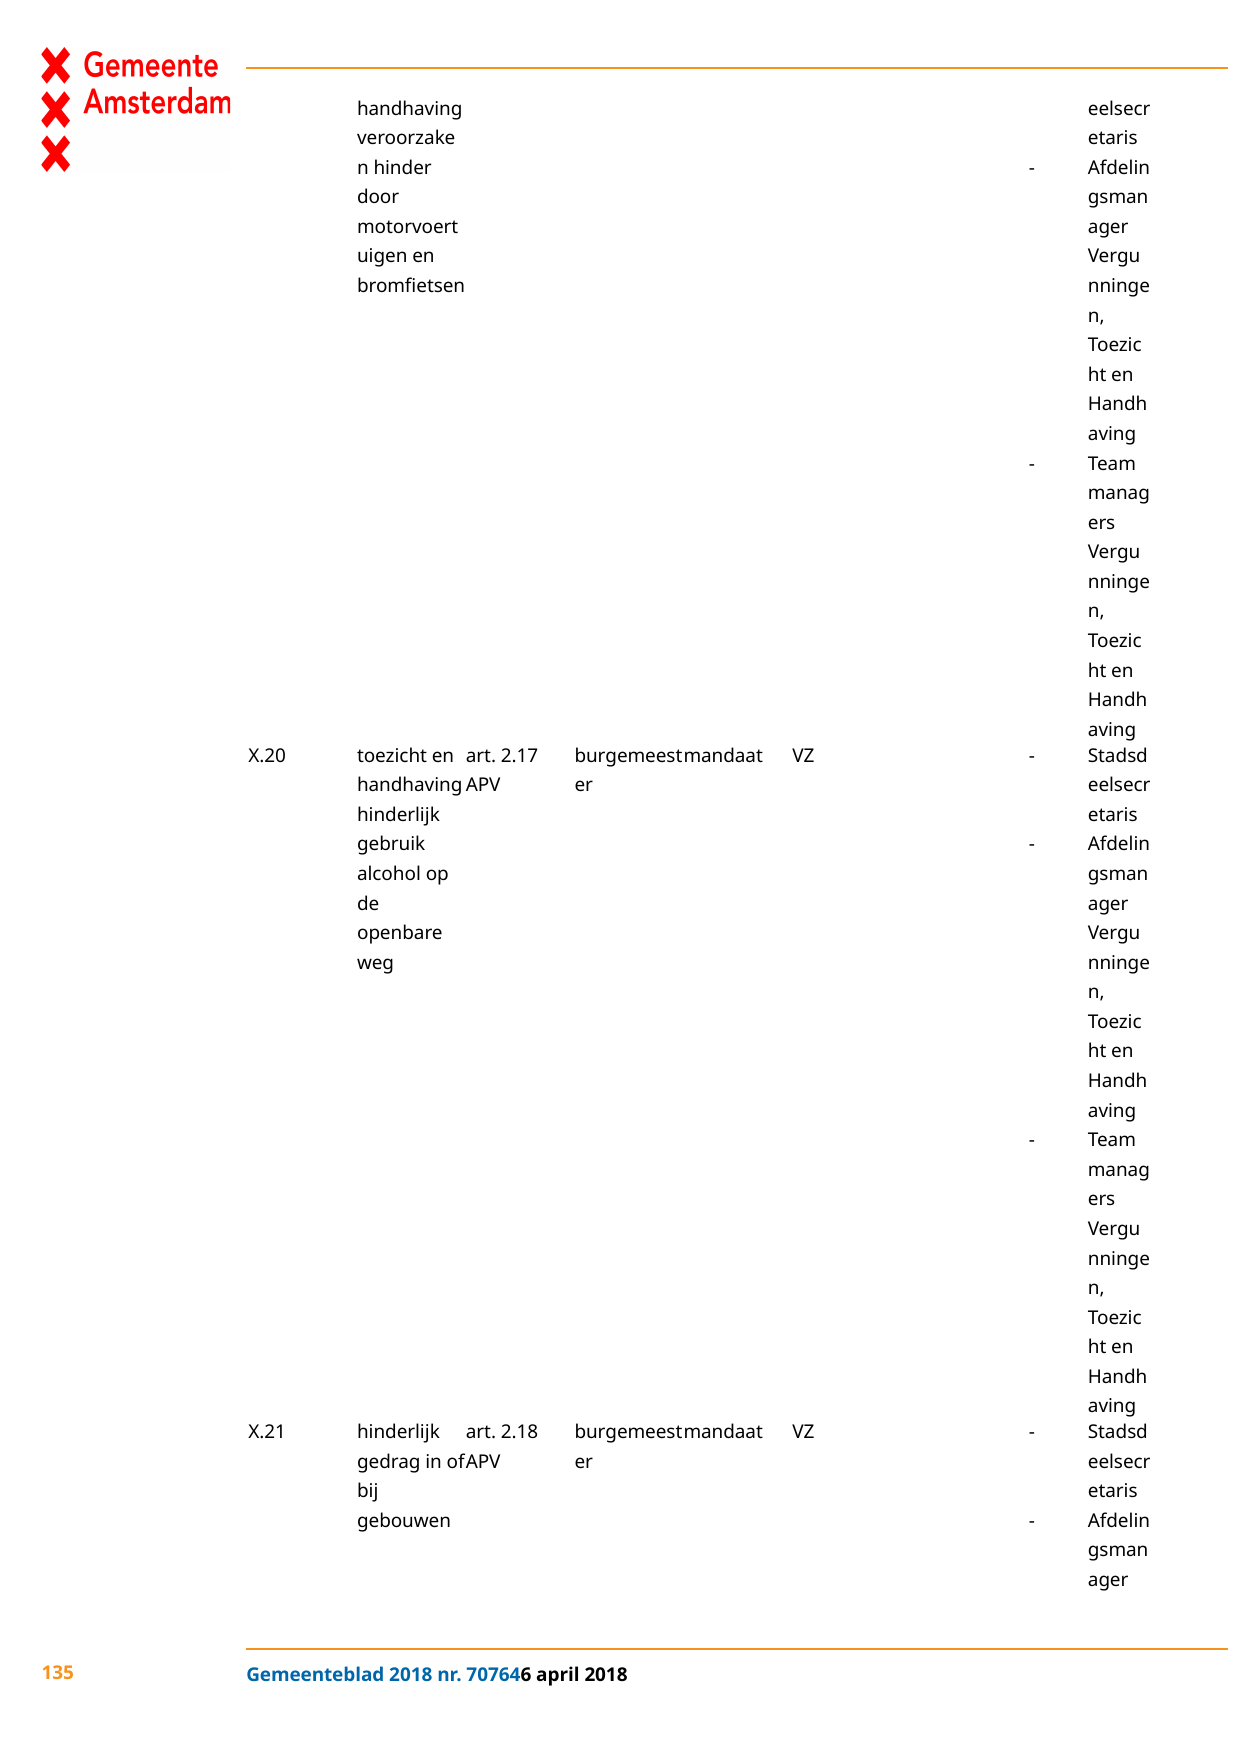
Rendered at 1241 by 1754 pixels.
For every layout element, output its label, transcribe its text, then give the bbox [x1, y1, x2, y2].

table_cell mandaat [683, 742, 792, 1418]
table_cell X.21 [248, 1418, 357, 1592]
table_cell mandaat [683, 1418, 792, 1592]
table_cell VZ [792, 742, 901, 1418]
table_cell VZ [792, 1418, 901, 1592]
table_cell hinderlijk gedrag in of bij gebouwen [357, 1418, 466, 1592]
table_cell [901, 95, 1028, 742]
picture [41, 47, 231, 172]
table_cell Stadsdeelsecretaris Afdelingsmanager [1029, 1418, 1152, 1592]
table_cell burgemeester [574, 742, 683, 1418]
table_cell [248, 95, 357, 742]
table_cell Stadsdeelsecretaris Afdelingsmanager Vergunningen, Toezicht en Handhaving Teammanagers Vergunningen, Toezicht en Handhaving [1029, 742, 1152, 1418]
table_cell art. 2.18 APV [466, 1418, 574, 1592]
table_cell [792, 95, 901, 742]
table_cell [683, 95, 792, 742]
table_cell X.20 [248, 742, 357, 1418]
table_cell burgemeester [574, 1418, 683, 1592]
table_cell toezicht en handhaving hinderlijk gebruik alcohol op de openbare weg [357, 742, 466, 1418]
table_cell handhaving veroorzaken hinder door motorvoertuigen en bromfietsen [357, 95, 466, 742]
table_cell [901, 742, 1028, 1418]
table_cell [574, 95, 683, 742]
table_cell [466, 95, 574, 742]
table_cell eelsecretaris Afdelingsmanager Vergunningen, Toezicht en Handhaving Teammanagers Vergunningen, Toezicht en Handhaving [1029, 95, 1152, 742]
table_cell art. 2.17 APV [466, 742, 574, 1418]
table_cell [901, 1418, 1028, 1592]
